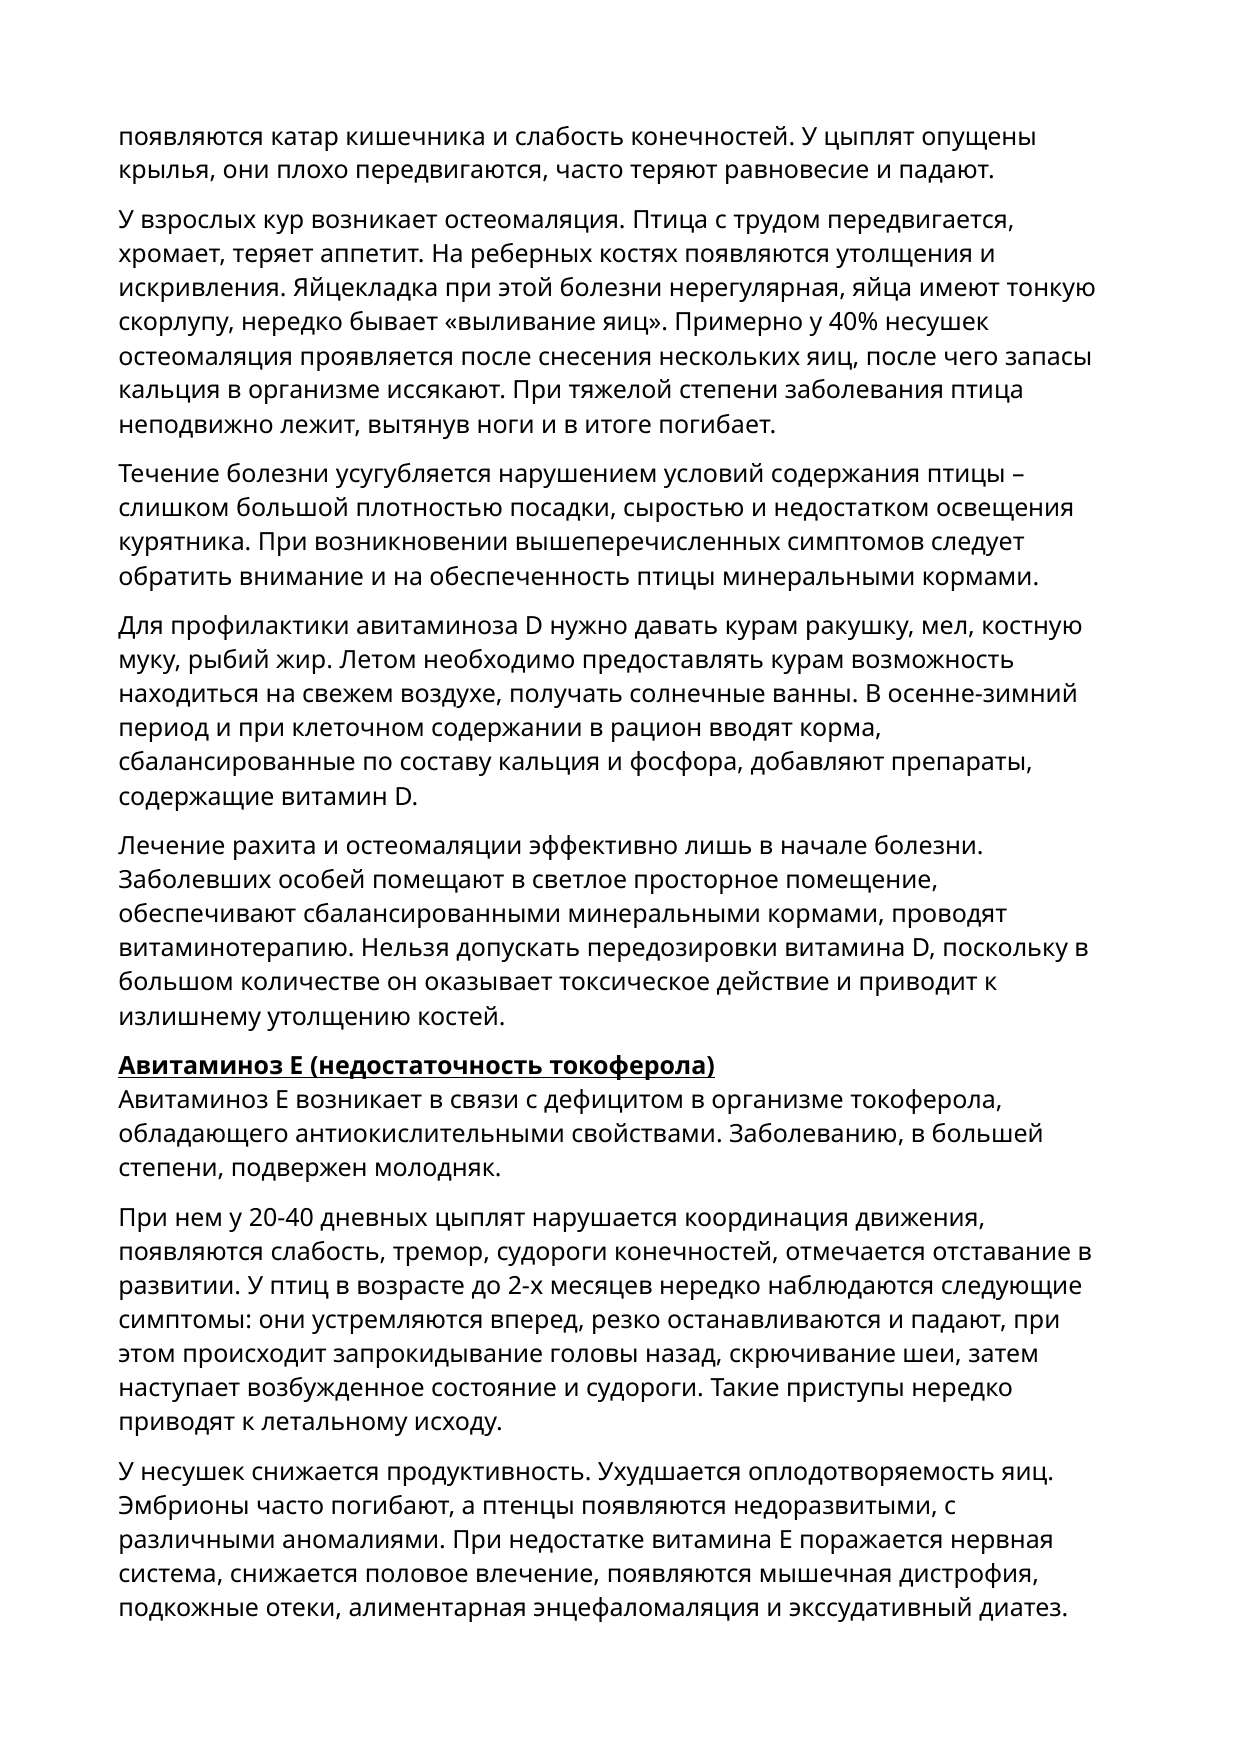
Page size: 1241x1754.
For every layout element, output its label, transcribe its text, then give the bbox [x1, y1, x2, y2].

text Лечение рахита и остеомаляции эффективно лишь в начале болезни. Заболевших особей помещают в светлое просторное помещение, обеспечивают сбалансированными минеральными кормами, проводят витаминотерапию. Нельзя допускать передозировки витамина D, поскольку в большом количестве он оказывает токсическое действие и приводит к излишнему утолщению костей. [118, 828, 1106, 1032]
text Для профилактики авитаминоза D нужно давать курам ракушку, мел, костную муку, рыбий жир. Летом необходимо предоставлять курам возможность находиться на свежем воздухе, получать солнечные ванны. В осенне-зимний период и при клеточном содержании в рацион вводят корма, сбалансированные по составу кальция и фосфора, добавляют препараты, содержащие витамин D. [118, 608, 1106, 812]
text Авитаминоз Е (недостаточность токоферола) Авитаминоз Е возникает в связи с дефицитом в организме токоферола, обладающего антиокислительными свойствами. Заболеванию, в большей степени, подвержен молодняк. [118, 1048, 1106, 1184]
text У взрослых кур возникает остеомаляция. Птица с трудом передвигается, хромает, теряет аппетит. На реберных костях появляются утолщения и искривления. Яйцекладка при этой болезни нерегулярная, яйца имеют тонкую скорлупу, нередко бывает «выливание яиц». Примерно у 40% несушек остеомаляция проявляется после снесения нескольких яиц, после чего запасы кальция в организме иссякают. При тяжелой степени заболевания птица неподвижно лежит, вытянув ноги и в итоге погибает. [118, 202, 1106, 440]
text появляются катар кишечника и слабость конечностей. У цыплят опущены крылья, они плохо передвигаются, часто теряют равновесие и падают. [118, 118, 1106, 186]
text При нем у 20-40 дневных цыплят нарушается координация движения, появляются слабость, тремор, судороги конечностей, отмечается отставание в развитии. У птиц в возрасте до 2-х месяцев нередко наблюдаются следующие симптомы: они устремляются вперед, резко останавливаются и падают, при этом происходит запрокидывание головы назад, скрючивание шеи, затем наступает возбужденное состояние и судороги. Такие приступы нередко приводят к летальному исходу. [118, 1200, 1106, 1438]
text Течение болезни усугубляется нарушением условий содержания птицы – слишком большой плотностью посадки, сыростью и недостатком освещения курятника. При возникновении вышеперечисленных симптомов следует обратить внимание и на обеспеченность птицы минеральными кормами. [118, 456, 1106, 592]
text У несушек снижается продуктивность. Ухудшается оплодотворяемость яиц. Эмбрионы часто погибают, а птенцы появляются недоразвитыми, с различными аномалиями. При недостатке витамина Е поражается нервная система, снижается половое влечение, появляются мышечная дистрофия, подкожные отеки, алиментарная энцефаломаляция и экссудативный диатез. [118, 1454, 1106, 1624]
